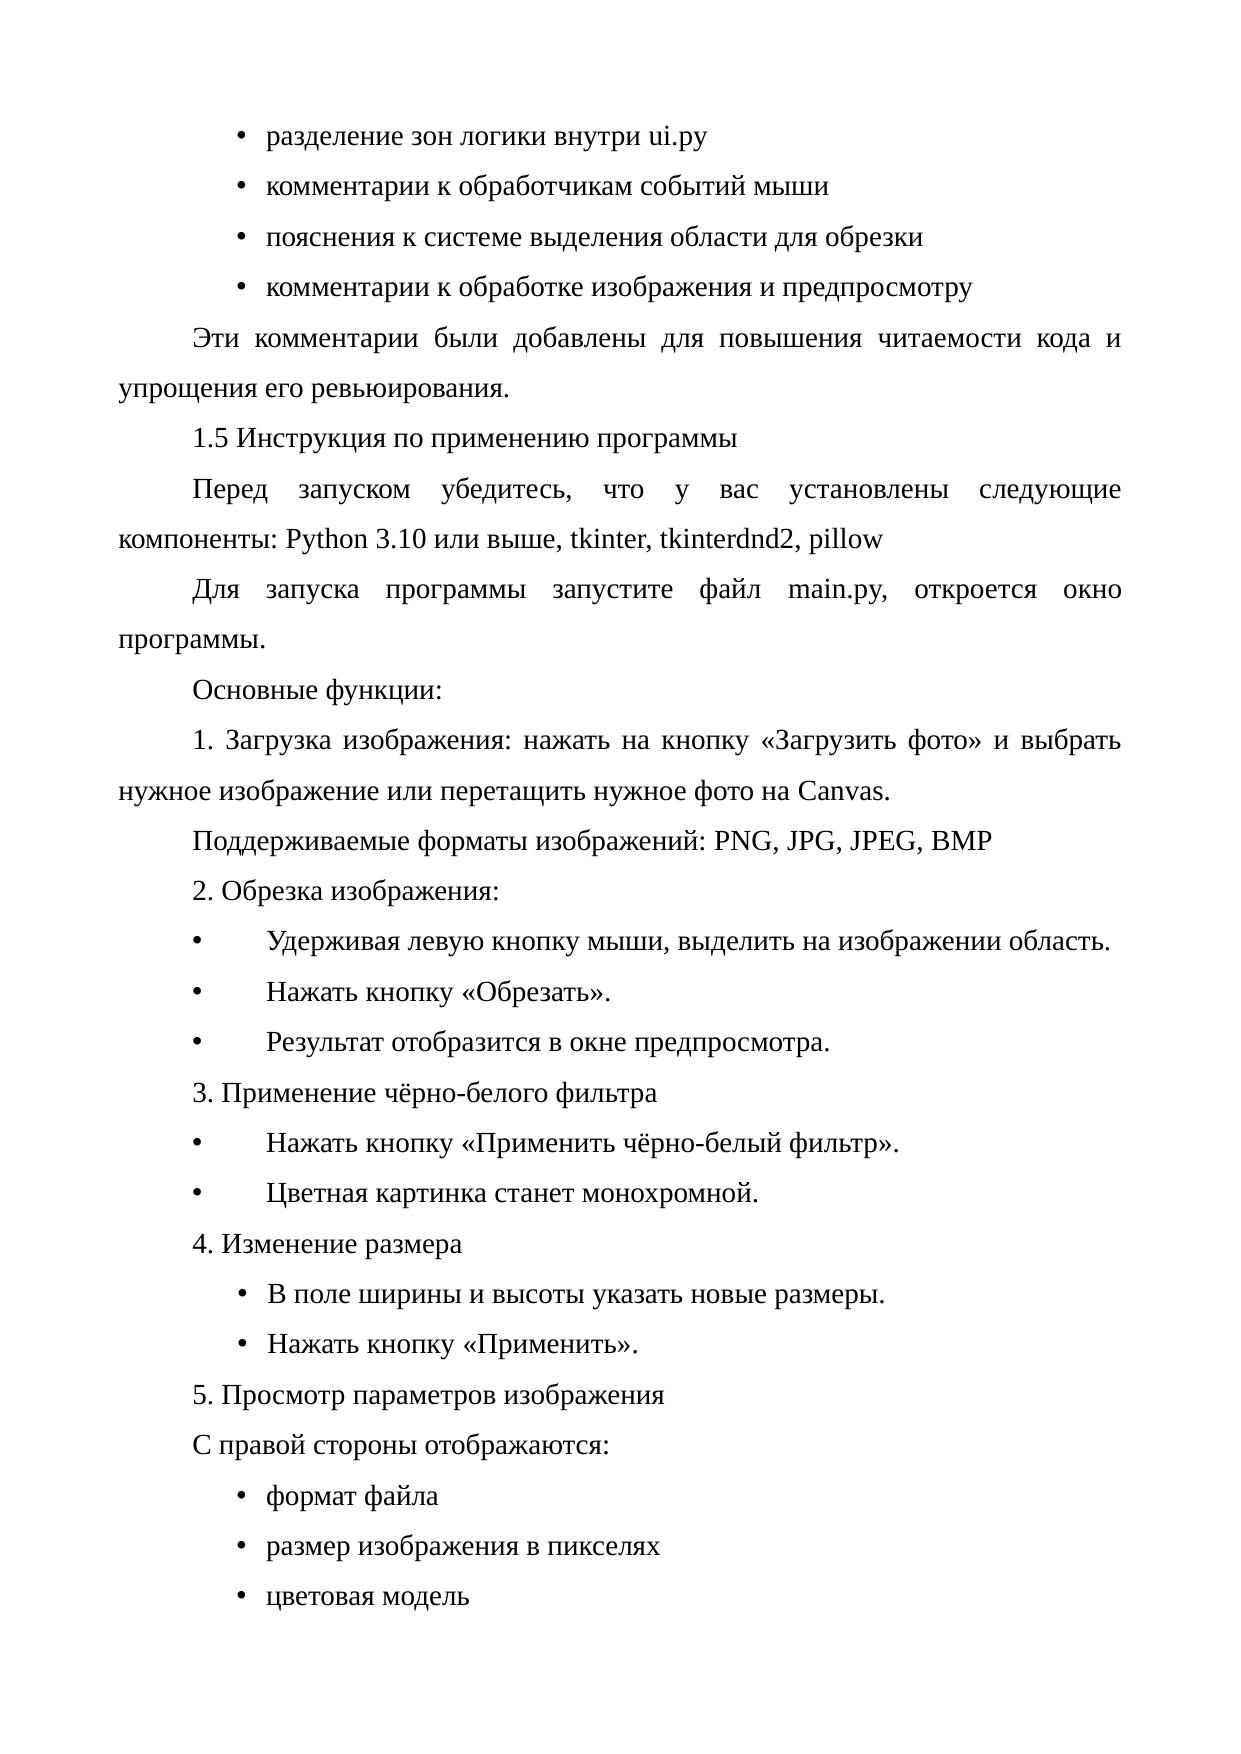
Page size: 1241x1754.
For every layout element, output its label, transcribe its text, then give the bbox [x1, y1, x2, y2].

list комментарии к обработчикам событий мыши [162, 168, 1122, 202]
text 3. Применение чёрно-белого фильтра [118, 1075, 1122, 1108]
text Эти комментарии были добавлены для повышения читаемости кода и упрощения его ревьюирования. [118, 320, 1122, 404]
list Нажать кнопку «Обрезать». [118, 974, 1122, 1008]
text Для запуска программы запустите файл main.py, откроется окно программы. [118, 571, 1122, 655]
list В поле ширины и высоты указать новые размеры. [164, 1276, 1122, 1310]
list Нажать кнопку «Применить чёрно-белый фильтр». [118, 1125, 1122, 1159]
list размер изображения в пикселях [162, 1528, 1122, 1562]
list формат файла [162, 1478, 1122, 1511]
list цветовая модель [162, 1578, 1122, 1612]
text С правой стороны отображаются: [118, 1427, 1122, 1461]
text Поддерживаемые форматы изображений: PNG, JPG, JPEG, BMP [118, 823, 1122, 856]
list пояснения к системе выделения области для обрезки [162, 219, 1122, 253]
list комментарии к обработке изображения и предпросмотру [162, 269, 1122, 303]
text 2. Обрезка изображения: [118, 873, 1122, 907]
text Перед запуском убедитесь, что у вас установлены следующие компоненты: Python 3.10 или выше, tkinter, tkinterdnd2, pillow [118, 471, 1122, 554]
text 4. Изменение размера [118, 1226, 1122, 1259]
list Результат отобразится в окне предпросмотра. [118, 1024, 1122, 1058]
list Нажать кнопку «Применить». [164, 1327, 1122, 1360]
list разделение зон логики внутри ui.py [162, 118, 1122, 152]
text 1.5 Инструкция по применению программы [118, 420, 1122, 454]
text 5. Просмотр параметров изображения [118, 1377, 1122, 1411]
text 1. Загрузка изображения: нажать на кнопку «Загрузить фото» и выбрать нужное изображение или перетащить нужное фото на Canvas. [118, 722, 1122, 806]
text Основные функции: [118, 672, 1122, 706]
list Удерживая левую кнопку мыши, выделить на изображении область. [118, 923, 1122, 957]
list Цветная картинка станет монохромной. [118, 1176, 1122, 1209]
